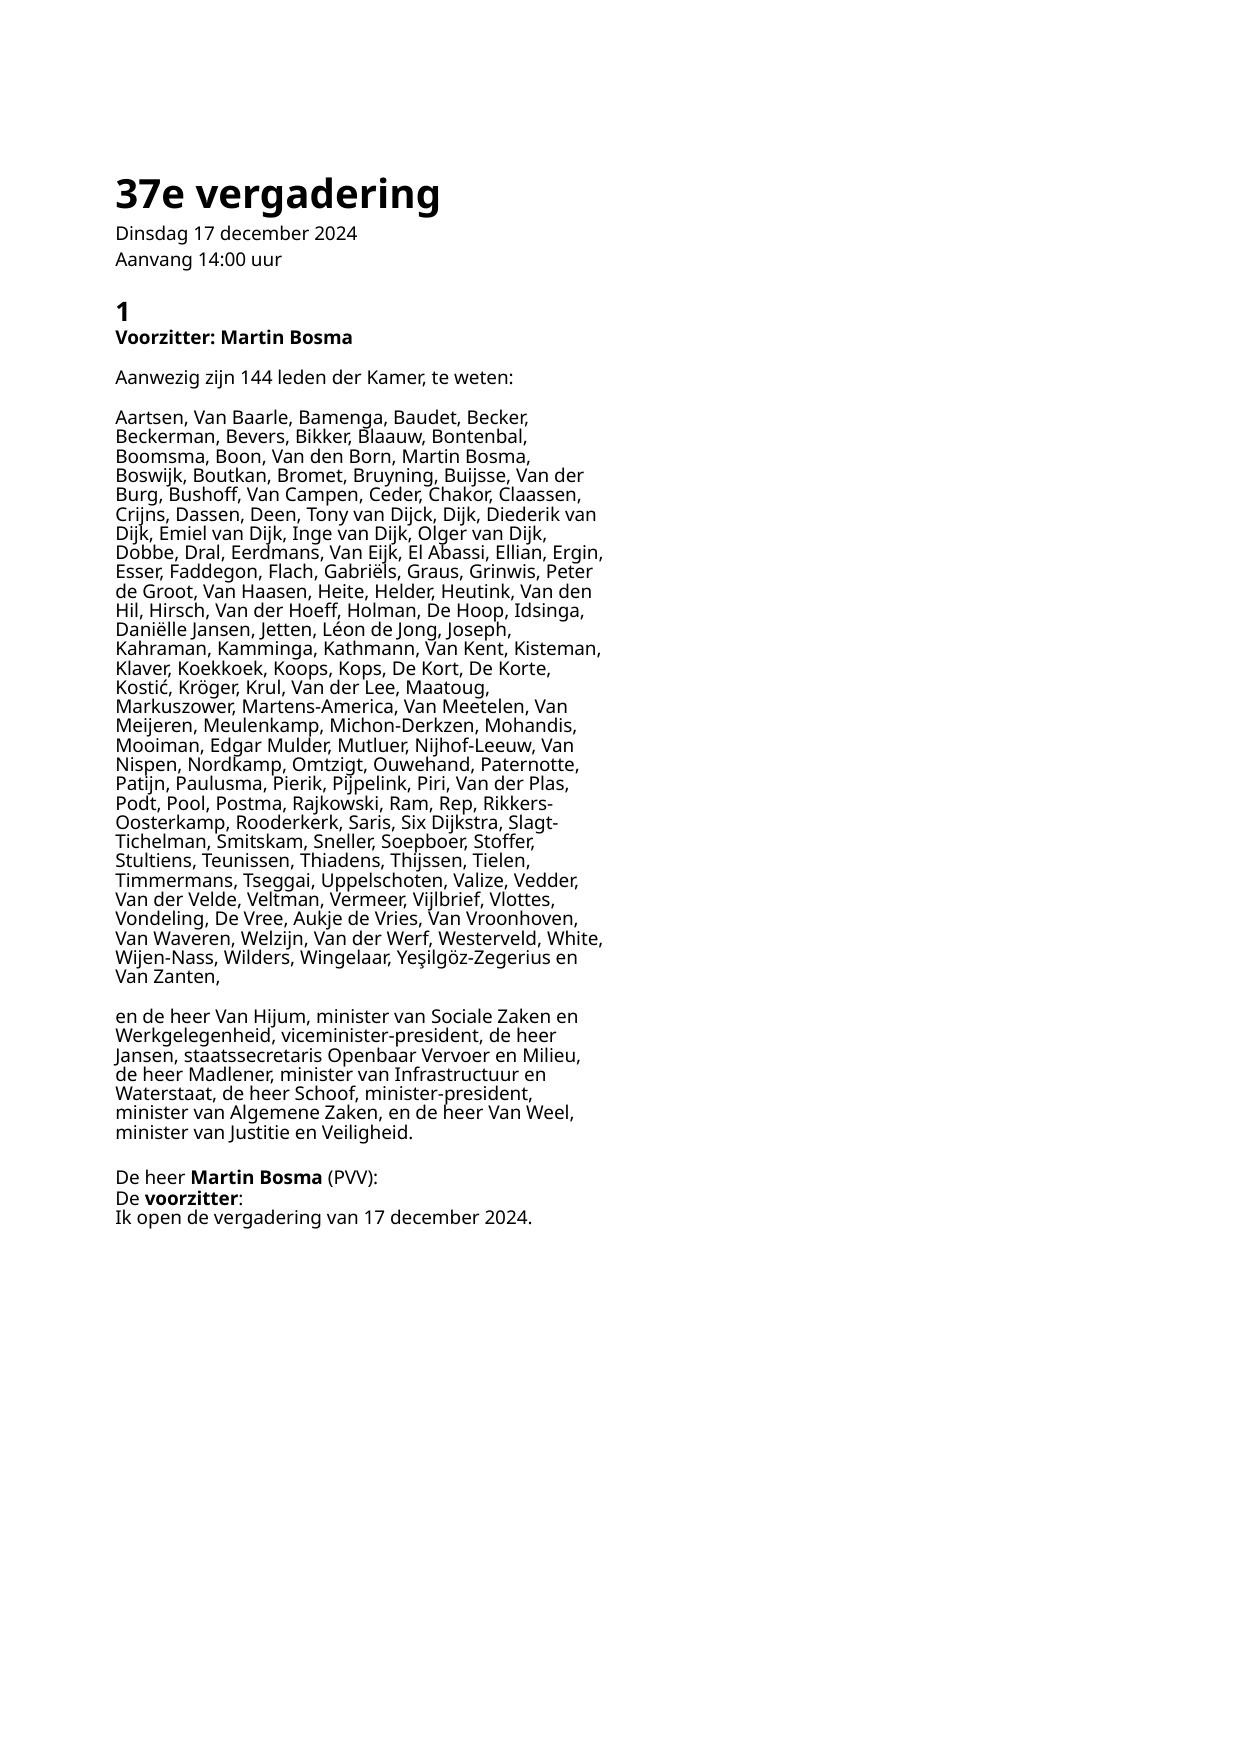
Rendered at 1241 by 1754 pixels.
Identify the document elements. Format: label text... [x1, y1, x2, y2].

text De heer Martin Bosma (PVV): [115, 1164, 605, 1189]
text Aanvang 14:00 uur [115, 246, 605, 272]
text en de heer Van Hijum, minister van Sociale Zaken en Werkgelegenheid, viceminister-president, de heer Jansen, staatssecretaris Openbaar Vervoer en Milieu, de heer Madlener, minister van Infrastructuur en Waterstaat, de heer Schoof, minister-president, minister van Algemene Zaken, en de heer Van Weel, minister van Justitie en Veiligheid. [115, 1008, 605, 1143]
text Ik open de vergadering van 17 december 2024. [115, 1209, 605, 1228]
text Aanwezig zijn 144 leden der Kamer, te weten: [115, 369, 605, 388]
text De voorzitter: [115, 1189, 605, 1209]
text 1 [115, 292, 605, 329]
text 37e vergadering [115, 165, 605, 220]
text Dinsdag 17 december 2024 [115, 220, 605, 246]
text Voorzitter: Martin Bosma [115, 329, 605, 348]
text Aartsen, Van Baarle, Bamenga, Baudet, Becker, Beckerman, Bevers, Bikker, Blaauw, Bontenbal, Boomsma, Boon, Van den Born, Martin Bosma, Boswijk, Boutkan, Bromet, Bruyning, Buijsse, Van der Burg, Bushoff, Van Campen, Ceder, Chakor, Claassen, Crijns, Dassen, Deen, Tony van Dijck, Dijk, Diederik van Dijk, Emiel van Dijk, Inge van Dijk, Olger van Dijk, Dobbe, Dral, Eerdmans, Van Eijk, El Abassi, Ellian, Ergin, Esser, Faddegon, Flach, Gabriëls, Graus, Grinwis, Peter de Groot, Van Haasen, Heite, Helder, Heutink, Van den Hil, Hirsch, Van der Hoeff, Holman, De Hoop, Idsinga, Daniëlle Jansen, Jetten, Léon de Jong, Joseph, Kahraman, Kamminga, Kathmann, Van Kent, Kisteman, Klaver, Koekkoek, Koops, Kops, De Kort, De Korte, Kostić, Kröger, Krul, Van der Lee, Maatoug, Markuszower, Martens-America, Van Meetelen, Van Meijeren, Meulenkamp, Michon-Derkzen, Mohandis, Mooiman, Edgar Mulder, Mutluer, Nijhof-Leeuw, Van Nispen, Nordkamp, Omtzigt, Ouwehand, Paternotte, Patijn, Paulusma, Pierik, Pijpelink, Piri, Van der Plas, Podt, Pool, Postma, Rajkowski, Ram, Rep, Rikkers-Oosterkamp, Rooderkerk, Saris, Six Dijkstra, Slagt-Tichelman, Smitskam, Sneller, Soepboer, Stoffer, Stultiens, Teunissen, Thiadens, Thijssen, Tielen, Timmermans, Tseggai, Uppelschoten, Valize, Vedder, Van der Velde, Veltman, Vermeer, Vijlbrief, Vlottes, Vondeling, De Vree, Aukje de Vries, Van Vroonhoven, Van Waveren, Welzijn, Van der Werf, Westerveld, White, Wijen-Nass, Wilders, Wingelaar, Yeşilgöz-Zegerius en Van Zanten, [115, 409, 605, 987]
